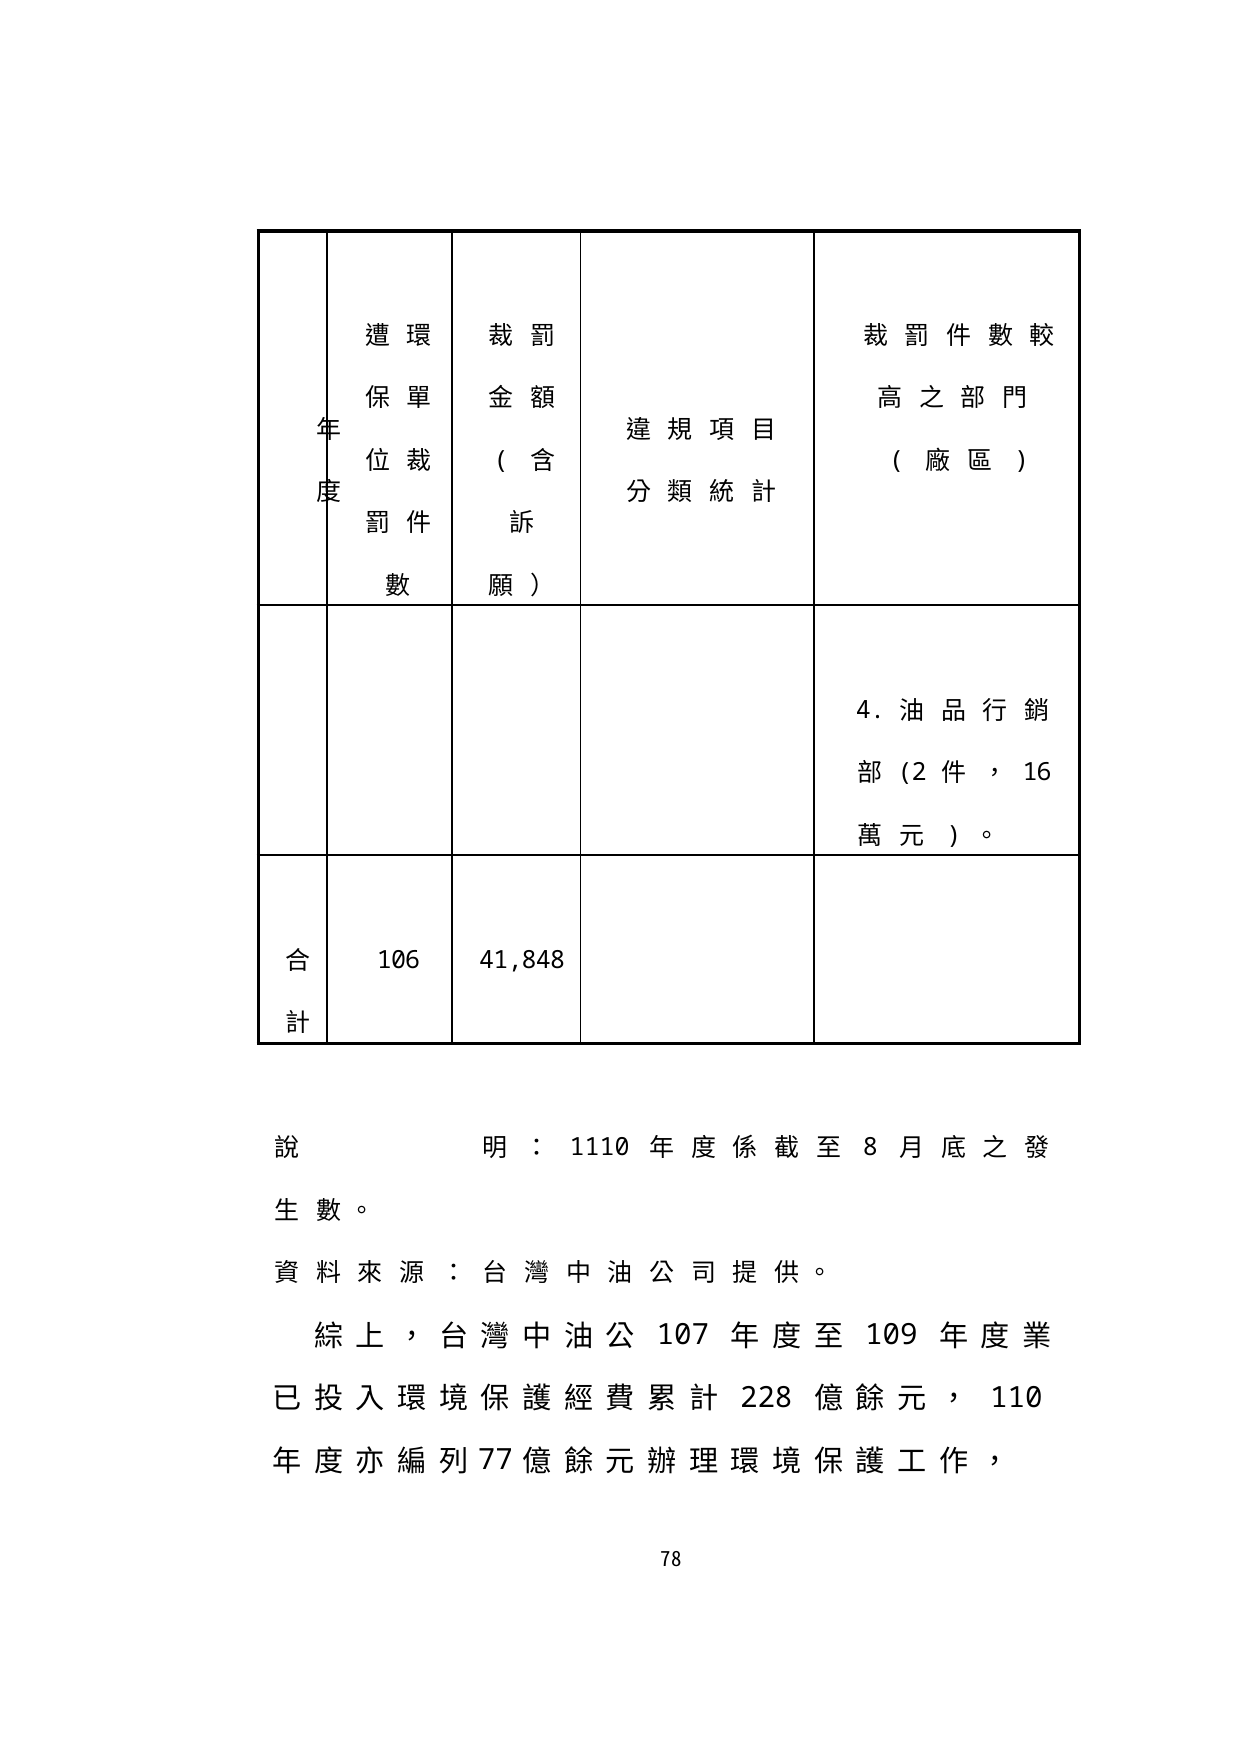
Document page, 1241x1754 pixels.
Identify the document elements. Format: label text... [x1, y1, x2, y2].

table_header 遭環保單位裁罰件數 [328, 233, 451, 604]
table_cell [328, 606, 451, 854]
text 綜上，台灣中油公107年度至109年度業已投入環境保護經費累計228億餘元，110年度亦編列77億餘元辦理環境保護工作， [242, 1292, 1058, 1479]
text 說 明：1110年度係截至8月底之發生數。 [247, 1104, 1058, 1229]
table_header 裁罰金額 (含訴願） [453, 233, 580, 604]
table_cell 110 [260, 606, 326, 854]
table_cell 106 [328, 856, 451, 1042]
text 資料來源：台灣中油公司提供。 [247, 1229, 1058, 1292]
table_header 年度 [260, 233, 326, 604]
table_cell [581, 856, 813, 1042]
table_cell [815, 856, 1078, 1042]
table_cell 4.油品行銷部(2件，16萬元)。 [815, 606, 1078, 854]
table_cell [453, 606, 580, 854]
table_cell [581, 606, 813, 854]
table_cell 41,848 [453, 856, 580, 1042]
table_header 違規項目分類統計 [581, 233, 813, 604]
table_cell 合計 [260, 856, 326, 1042]
table_header 裁罰件數較高之部門(廠區) [815, 233, 1078, 604]
